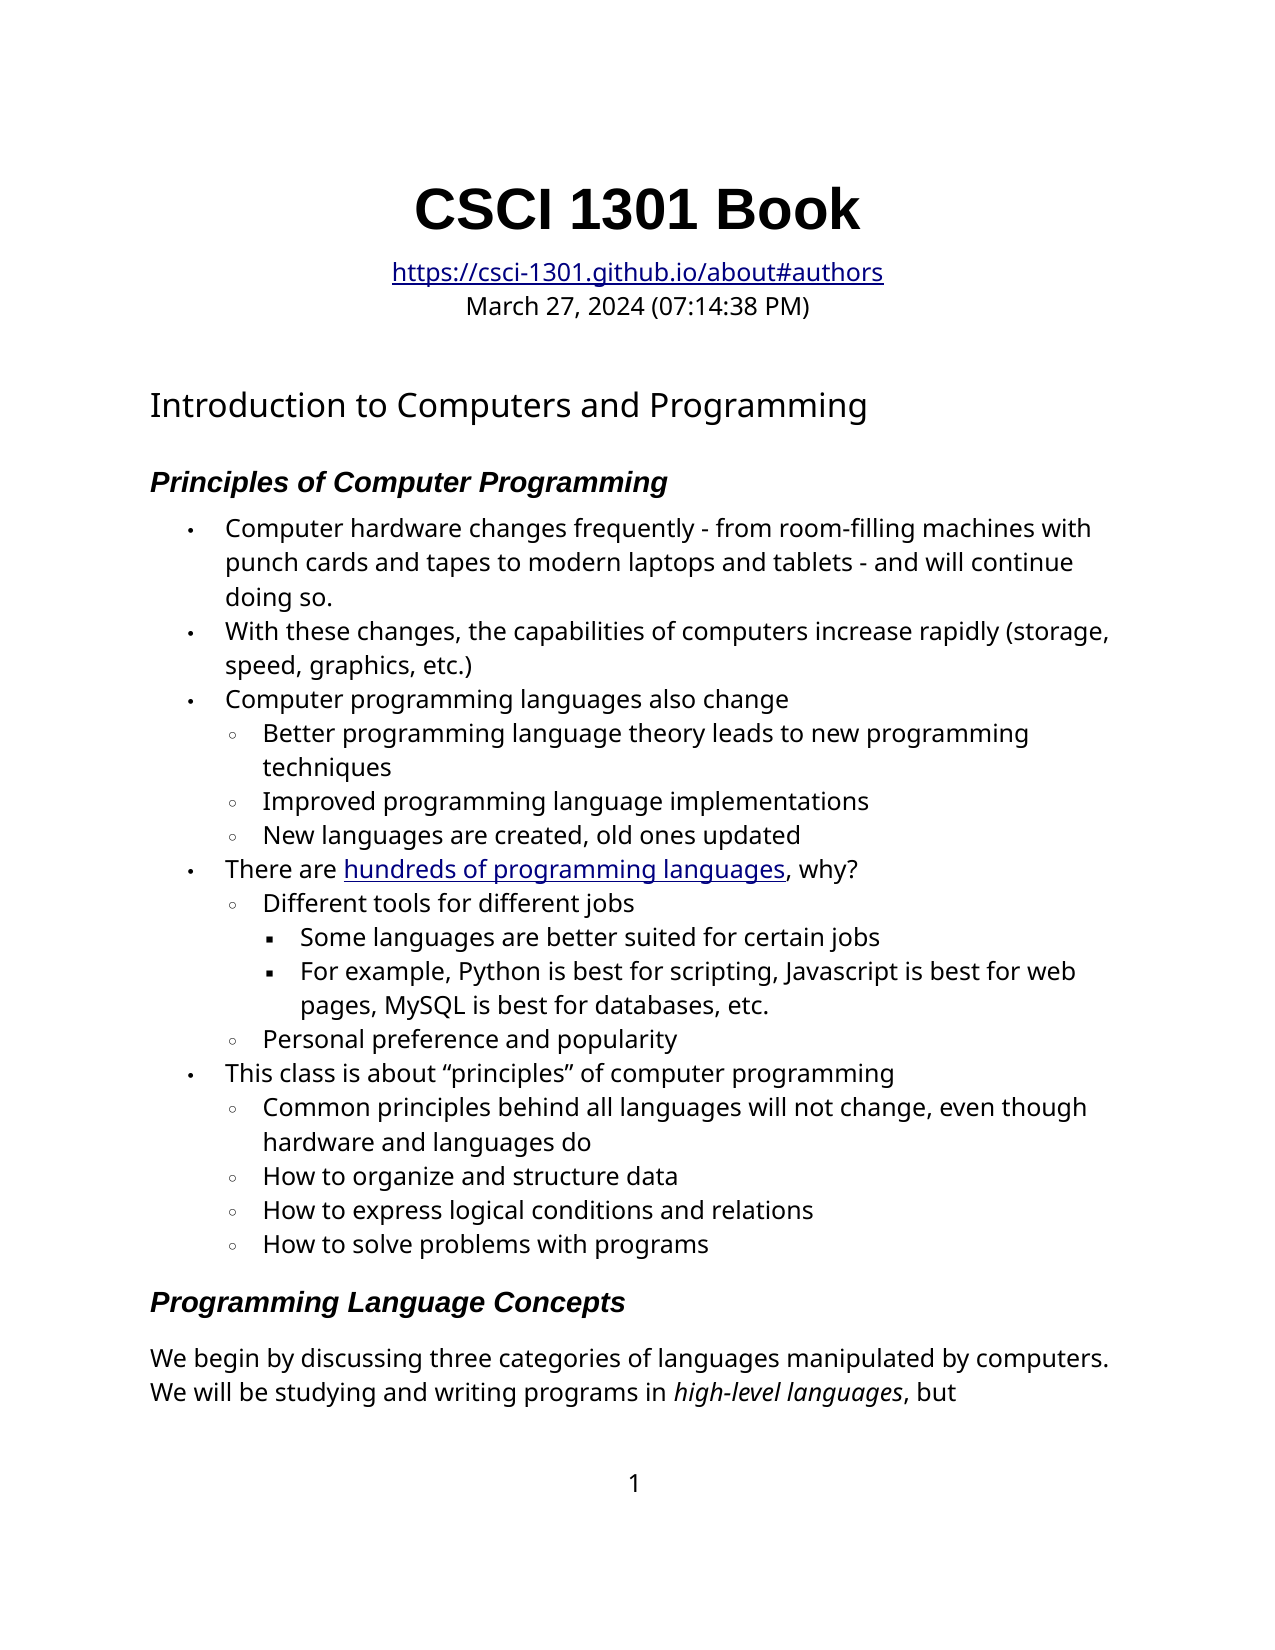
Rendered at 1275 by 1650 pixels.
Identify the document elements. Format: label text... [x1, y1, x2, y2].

text https://csci-1301.github.io/about#authors [150, 254, 1125, 289]
list New languages are created, old ones updated [225, 818, 1125, 852]
list For example, Python is best for scripting, Javascript is best for web pages, MySQL is best for databases, etc. [262, 954, 1125, 1022]
list Different tools for different jobs [225, 886, 1125, 920]
subtitle Programming Language Concepts [150, 1285, 1125, 1319]
list How to express logical conditions and relations [225, 1192, 1125, 1226]
list Some languages are better suited for certain jobs [262, 920, 1125, 954]
list Computer hardware changes frequently - from room-filling machines with punch cards and tapes to modern laptops and tablets - and will continue doing so. [187, 511, 1125, 613]
list This class is about “principles” of computer programming [187, 1056, 1125, 1090]
list There are hundreds of programming languages, why? [187, 852, 1125, 886]
list With these changes, the capabilities of computers increase rapidly (storage, speed, graphics, etc.) [187, 613, 1125, 681]
list Better programming language theory leads to new programming techniques [225, 715, 1125, 783]
list Personal preference and popularity [225, 1022, 1125, 1056]
list Improved programming language implementations [225, 783, 1125, 818]
subtitle Principles of Computer Programming [150, 465, 1125, 498]
list How to organize and structure data [225, 1158, 1125, 1192]
title CSCI 1301 Book [150, 175, 1125, 242]
text March 27, 2024 (07:14:38 PM) [150, 289, 1125, 323]
text We begin by discussing three categories of languages manipulated by computers. We will be studying and writing programs in high-level languages, but [150, 1340, 1125, 1408]
list How to solve problems with programs [225, 1226, 1125, 1260]
list Computer programming languages also change [187, 681, 1125, 715]
subtitle Introduction to Computers and Programming [150, 382, 1125, 427]
list Common principles behind all languages will not change, even though hardware and languages do [225, 1090, 1125, 1158]
